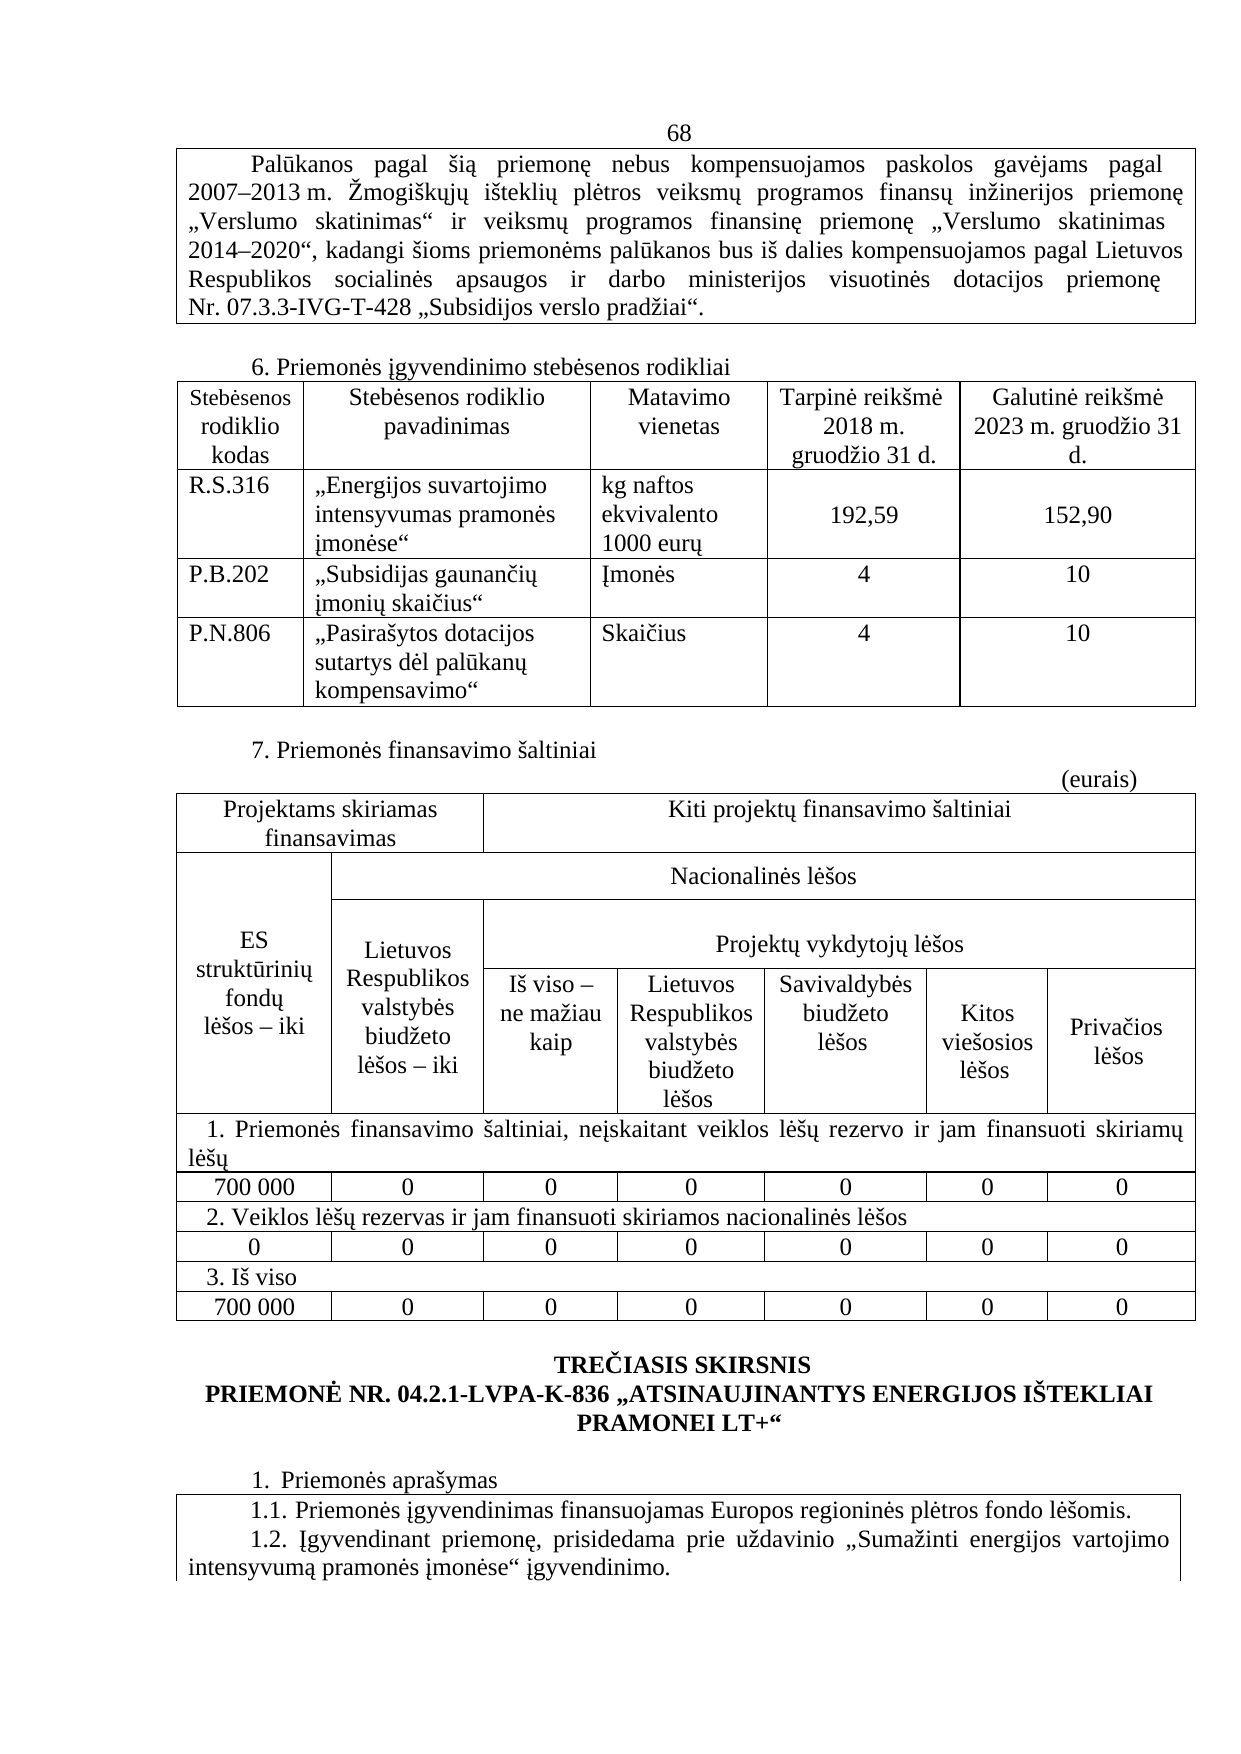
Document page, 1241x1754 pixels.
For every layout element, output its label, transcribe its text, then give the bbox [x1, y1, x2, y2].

table_cell 0 [1048, 1232, 1195, 1261]
table_header 1.1. Priemonės įgyvendinimas finansuojamas Europos regioninės plėtros fondo lėšomis. [177, 1495, 1180, 1524]
table_cell 0 [927, 1232, 1047, 1261]
table_cell 0 [618, 1292, 764, 1320]
text (eurais) [251, 764, 1181, 793]
table_header Matavimo vienetas [591, 382, 767, 469]
table_cell 152,90 [961, 470, 1195, 558]
text 7. Priemonės finansavimo šaltiniai [251, 736, 1181, 764]
table_cell Privačios lėšos [1048, 969, 1195, 1113]
table_cell 10 [961, 559, 1195, 617]
table_cell Įmonės [591, 559, 767, 617]
table_cell P.B.202 [178, 559, 303, 617]
table_cell 192,59 [768, 470, 959, 558]
text 6. Priemonės įgyvendinimo stebėsenos rodikliai [177, 352, 1181, 381]
table_cell 4 [768, 618, 959, 706]
table_cell 10 [961, 618, 1195, 706]
table_cell Skaičius [591, 618, 767, 706]
table_cell 0 [484, 1232, 617, 1261]
table_cell 0 [618, 1232, 764, 1261]
text PRIEMONĖ NR. 04.2.1-LVPA-K-836 „ATSINAUJINANTYS ENERGIJOS IŠTEKLIAI PRAMONEI LT+“ [177, 1379, 1181, 1436]
table_cell Iš viso – ne mažiau kaip [484, 969, 617, 1113]
table_cell 4 [768, 559, 959, 617]
table_cell 0 [1048, 1173, 1195, 1201]
table_header Stebėsenos rodiklio pavadinimas [304, 382, 590, 469]
table_cell Projektų vykdytojų lėšos [484, 900, 1195, 968]
table_cell 0 [765, 1232, 926, 1261]
table_header Tarpinė reikšmė 2018 m. gruodžio 31 d. [768, 382, 959, 469]
table_cell 0 [765, 1173, 926, 1201]
table_cell 700 000 [177, 1173, 331, 1201]
table_header Palūkanos pagal šią priemonę nebus kompensuojamos paskolos gavėjams pagal 2007–2013 m. Žmogiškųjų išteklių plėtros veiksmų programos finansų inžinerijos priemonę „Verslumo skatinimas“ ir veiksmų programos finansinę priemonę „Verslumo skatinimas 2014–2020“, kadangi šioms priemonėms palūkanos bus iš dalies kompensuojamos pagal Lietuvos Respublikos socialinės apsaugos ir darbo ministerijos visuotinės dotacijos priemonę Nr. 07.3.3-IVG-T-428 „Subsidijos verslo pradžiai“. [177, 149, 1195, 323]
table_header Galutinė reikšmė 2023 m. gruodžio 31 d. [961, 382, 1195, 469]
table_cell R.S.316 [178, 470, 303, 558]
table_cell 0 [927, 1292, 1047, 1320]
table_cell 0 [484, 1173, 617, 1201]
table_cell Lietuvos Respublikos valstybės biudžeto lėšos – iki [332, 900, 483, 1113]
table_cell 3. Iš viso [177, 1262, 1195, 1291]
table_cell „Subsidijas gaunančių įmonių skaičius“ [304, 559, 590, 617]
table_cell ES struktūrinių fondų lėšos – iki [177, 853, 331, 1113]
table_cell 0 [927, 1173, 1047, 1201]
table_header Projektams skiriamas finansavimas [177, 794, 483, 852]
table_cell 0 [618, 1173, 764, 1201]
table_cell 0 [177, 1232, 331, 1261]
table_cell 0 [332, 1232, 483, 1261]
table_cell Savivaldybės biudžeto lėšos [765, 969, 926, 1113]
table_cell 0 [332, 1173, 483, 1201]
table_header Stebėsenos rodiklio kodas [178, 382, 303, 469]
table_cell Kitos viešosios lėšos [927, 969, 1047, 1113]
table_cell Nacionalinės lėšos [332, 853, 1195, 899]
table_cell 0 [332, 1292, 483, 1320]
text 1. Priemonės aprašymas [251, 1465, 1181, 1494]
table_cell 1. Priemonės finansavimo šaltiniai, neįskaitant veiklos lėšų rezervo ir jam finansuoti skiriamų lėšų [177, 1114, 1195, 1171]
table_cell 2. Veiklos lėšų rezervas ir jam finansuoti skiriamos nacionalinės lėšos [177, 1202, 1195, 1231]
table_cell 0 [765, 1292, 926, 1320]
table_cell Lietuvos Respublikos valstybės biudžeto lėšos [618, 969, 764, 1113]
text TREČIASIS SKIRSNIS [177, 1350, 1181, 1379]
table_cell 700 000 [177, 1292, 331, 1320]
table_cell P.N.806 [178, 618, 303, 706]
table_cell „Pasirašytos dotacijos sutartys dėl palūkanų kompensavimo“ [304, 618, 590, 706]
table_cell 1.2. Įgyvendinant priemonę, prisidedama prie uždavinio „Sumažinti energijos vartojimo intensyvumą pramonės įmonėse“ įgyvendinimo. [177, 1524, 1180, 1581]
table_cell 0 [1048, 1292, 1195, 1320]
table_header Kiti projektų finansavimo šaltiniai [484, 794, 1195, 852]
table_cell 0 [484, 1292, 617, 1320]
table_cell kg naftos ekvivalento 1000 eurų [591, 470, 767, 558]
table_cell „Energijos suvartojimo intensyvumas pramonės įmonėse“ [304, 470, 590, 558]
